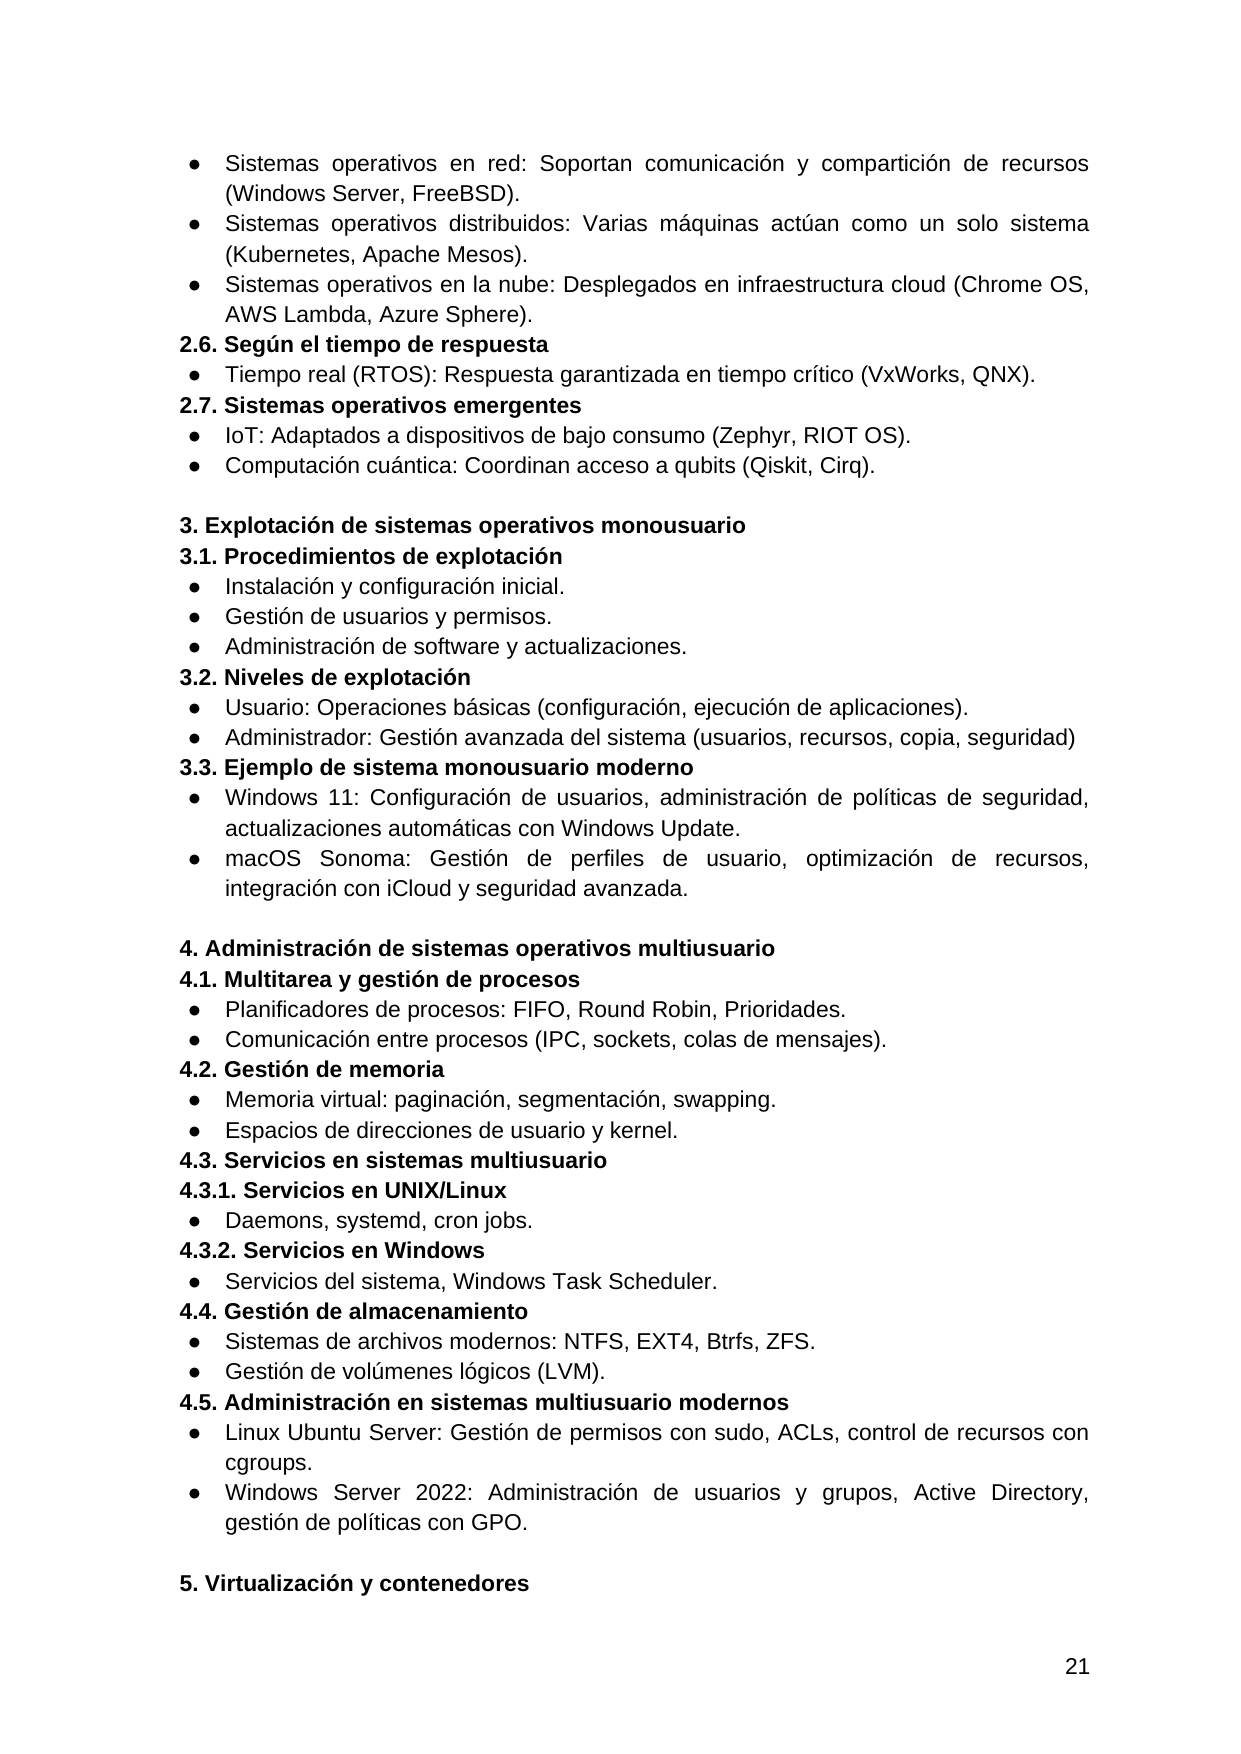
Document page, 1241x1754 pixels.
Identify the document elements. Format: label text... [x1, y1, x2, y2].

list Espacios de direcciones de usuario y kernel. [187, 1117, 1090, 1143]
text 4.3.2. Servicios en Windows [179, 1237, 1090, 1264]
list Sistemas de archivos modernos: NTFS, EXT4, Btrfs, ZFS. [187, 1328, 1090, 1354]
text 4. Administración de sistemas operativos multiusuario [179, 935, 1090, 962]
list Administración de software y actualizaciones. [187, 633, 1090, 660]
list Windows Server 2022: Administración de usuarios y grupos, Active Directory, gestión de políticas con GPO. [187, 1479, 1090, 1536]
text 2.6. Según el tiempo de respuesta [179, 331, 1090, 358]
text 4.3.1. Servicios en UNIX/Linux [179, 1177, 1090, 1203]
text 4.1. Multitarea y gestión de procesos [179, 966, 1090, 992]
text 4.2. Gestión de memoria [179, 1056, 1090, 1083]
list macOS Sonoma: Gestión de perfiles de usuario, optimización de recursos, integración con iCloud y seguridad avanzada. [187, 845, 1090, 901]
list Usuario: Operaciones básicas (configuración, ejecución de aplicaciones). [187, 694, 1090, 720]
list Sistemas operativos en red: Soportan comunicación y compartición de recursos (Windows Server, FreeBSD). [187, 150, 1090, 207]
list Gestión de usuarios y permisos. [187, 603, 1090, 629]
list IoT: Adaptados a dispositivos de bajo consumo (Zephyr, RIOT OS). [187, 422, 1090, 448]
list Administrador: Gestión avanzada del sistema (usuarios, recursos, copia, seguridad) [187, 724, 1090, 750]
text 4.3. Servicios en sistemas multiusuario [179, 1147, 1090, 1173]
list Memoria virtual: paginación, segmentación, swapping. [187, 1086, 1090, 1113]
text 3.1. Procedimientos de explotación [179, 543, 1090, 569]
list Instalación y configuración inicial. [187, 573, 1090, 599]
list Computación cuántica: Coordinan acceso a qubits (Qiskit, Cirq). [187, 452, 1090, 478]
text 4.5. Administración en sistemas multiusuario modernos [179, 1388, 1090, 1415]
list Sistemas operativos en la nube: Desplegados en infraestructura cloud (Chrome OS, AWS Lambda, Azure Sphere). [187, 271, 1090, 327]
text 3.3. Ejemplo de sistema monousuario moderno [179, 754, 1090, 781]
list Sistemas operativos distribuidos: Varias máquinas actúan como un solo sistema (Kubernetes, Apache Mesos). [187, 210, 1090, 267]
list Linux Ubuntu Server: Gestión de permisos con sudo, ACLs, control de recursos con cgroups. [187, 1419, 1090, 1475]
text 4.4. Gestión de almacenamiento [179, 1298, 1090, 1324]
list Planificadores de procesos: FIFO, Round Robin, Prioridades. [187, 996, 1090, 1022]
list Tiempo real (RTOS): Respuesta garantizada en tiempo crítico (VxWorks, QNX). [187, 361, 1090, 388]
text 3. Explotación de sistemas operativos monousuario [179, 512, 1090, 539]
text 2.7. Sistemas operativos emergentes [179, 392, 1090, 418]
list Windows 11: Configuración de usuarios, administración de políticas de seguridad, actualizaciones automáticas con Windows Update. [187, 784, 1090, 841]
list Comunicación entre procesos (IPC, sockets, colas de mensajes). [187, 1026, 1090, 1052]
list Daemons, systemd, cron jobs. [187, 1207, 1090, 1234]
list Servicios del sistema, Windows Task Scheduler. [187, 1268, 1090, 1294]
list Gestión de volúmenes lógicos (LVM). [187, 1358, 1090, 1385]
text 5. Virtualización y contenedores [179, 1570, 1090, 1596]
text 3.2. Niveles de explotación [179, 663, 1090, 690]
